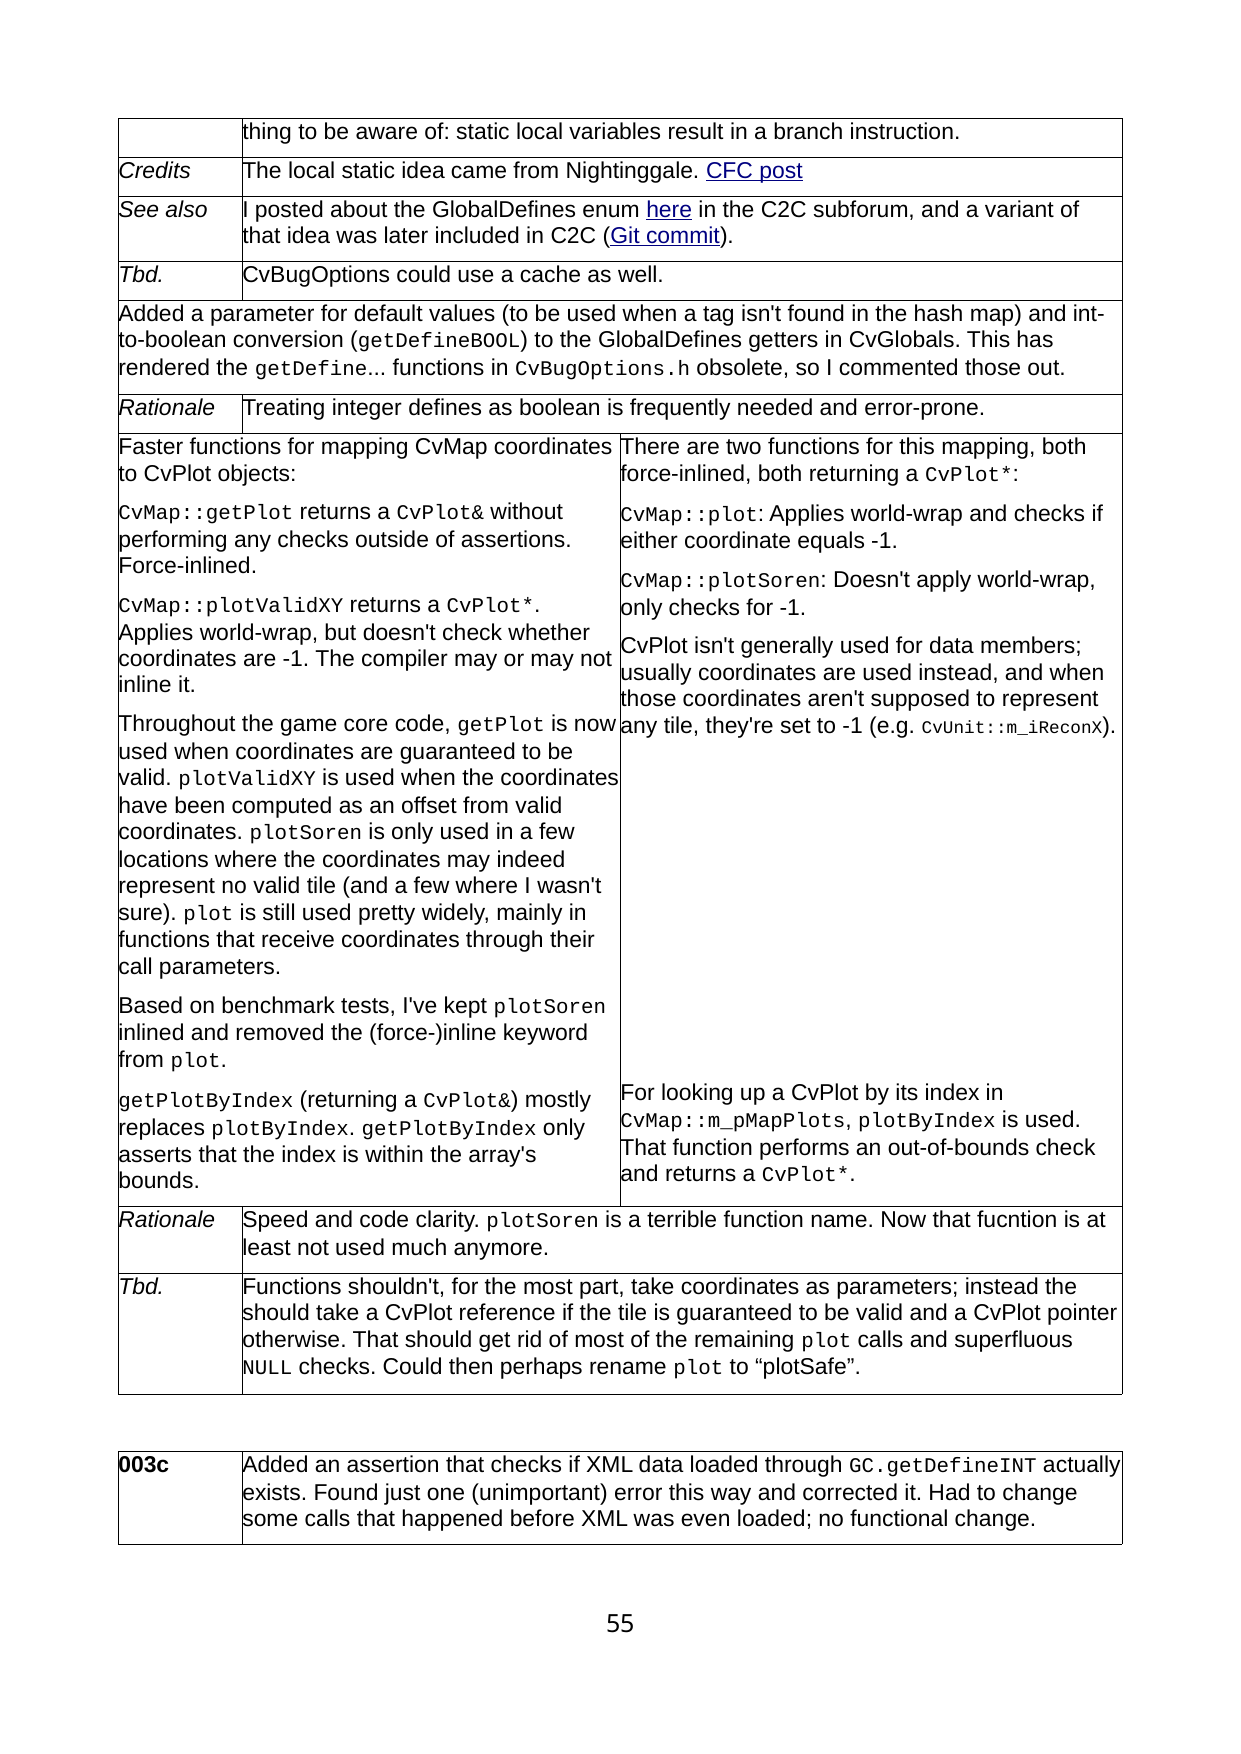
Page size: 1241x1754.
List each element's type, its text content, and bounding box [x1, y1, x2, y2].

table_cell Rationale [119, 1207, 242, 1273]
table_header 003c [119, 1452, 242, 1544]
table_cell Rationale [119, 395, 242, 433]
table_cell Tbd. [119, 1274, 242, 1393]
table_cell I posted about the GlobalDefines enum here in the C2C subforum, and a variant of that idea was later included in C2C (Git commit). [243, 197, 1122, 261]
table_cell Speed and code clarity. plotSoren is a terrible function name. Now that fucntion is at least not used much anymore. [243, 1207, 1122, 1273]
table_header Added an assertion that checks if XML data loaded through GC.getDefineINT actually exists. Found just one (unimportant) error this way and corrected it. Had to change some calls that happened before XML was even loaded; no functional change. [243, 1452, 1122, 1544]
table_cell thing to be aware of: static local variables result in a branch instruction. [243, 119, 1122, 157]
table_cell The local static idea came from Nightinggale. CFC post [243, 158, 1122, 196]
table_cell Tbd. [119, 262, 242, 300]
table_cell [119, 119, 242, 157]
table_cell Faster functions for mapping CvMap coordinates to CvPlot objects: CvMap::getPlot returns a CvPlot& without performing any checks outside of assertions. Force-inlined. CvMap::plotValidXY returns a CvPlot*. Applies world-wrap, but doesn't check whether coordinates are -1. The compiler may or may not inline it. Throughout the game core code, getPlot is now used when coordinates are guaranteed to be valid. plotValidXY is used when the coordinates have been computed as an offset from valid coordinates. plotSoren is only used in a few locations where the coordinates may indeed represent no valid tile (and a few where I wasn't sure). plot is still used pretty widely, mainly in functions that receive coordinates through their call parameters. Based on benchmark tests, I've kept plotSoren inlined and removed the (force-)inline keyword from plot. getPlotByIndex (returning a CvPlot&) mostly replaces plotByIndex. getPlotByIndex only asserts that the index is within the array's bounds. [119, 434, 620, 1206]
table_cell CvBugOptions could use a cache as well. [243, 262, 1122, 300]
table_cell Added a parameter for default values (to be used when a tag isn't found in the hash map) and int-to-boolean conversion (getDefineBOOL) to the GlobalDefines getters in CvGlobals. This has rendered the getDefine... functions in CvBugOptions.h obsolete, so I commented those out. [119, 301, 1122, 394]
table_cell Functions shouldn't, for the most part, take coordinates as parameters; instead the should take a CvPlot reference if the tile is guaranteed to be valid and a CvPlot pointer otherwise. That should get rid of most of the remaining plot calls and superfluous NULL checks. Could then perhaps rename plot to “plotSafe”. [243, 1274, 1122, 1393]
table_cell Treating integer defines as boolean is frequently needed and error-prone. [243, 395, 1122, 433]
table_cell There are two functions for this mapping, both force-inlined, both returning a CvPlot*: CvMap::plot: Applies world-wrap and checks if either coordinate equals -1. CvMap::plotSoren: Doesn't apply world-wrap, only checks for -1. CvPlot isn't generally used for data members; usually coordinates are used instead, and when those coordinates aren't supposed to represent any tile, they're set to -1 (e.g. CvUnit::m_iReconX). For looking up a CvPlot by its index in CvMap::m_pMapPlots, plotByIndex is used. That function performs an out-of-bounds check and returns a CvPlot*. [621, 434, 1122, 1206]
table_cell See also [119, 197, 242, 261]
table_cell Credits [119, 158, 242, 196]
